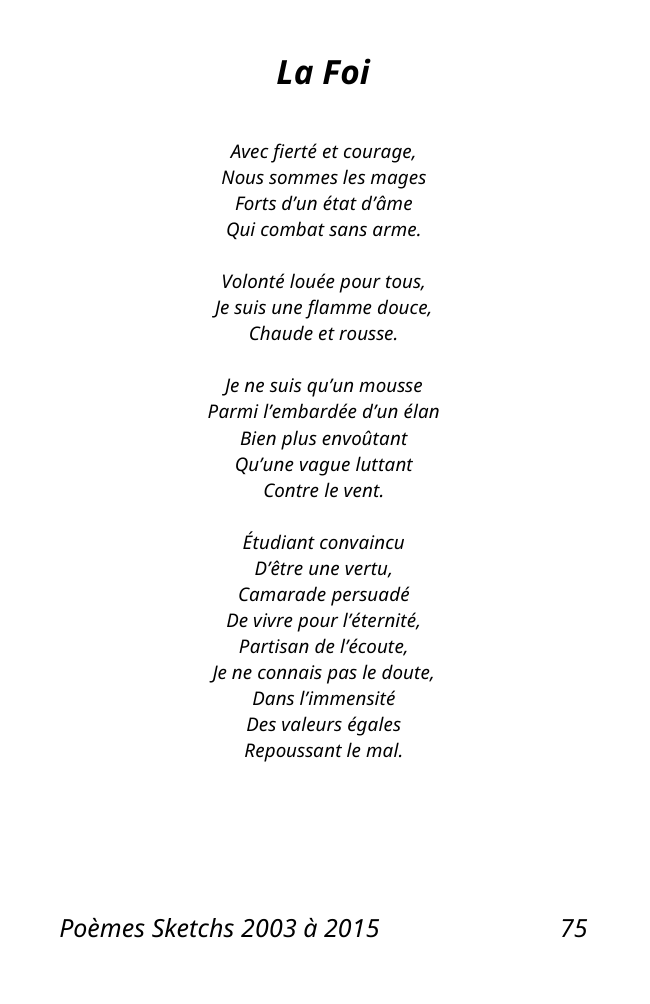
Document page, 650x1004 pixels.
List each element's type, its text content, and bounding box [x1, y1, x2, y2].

text De vivre pour l’éternité, [59, 607, 591, 633]
text Repoussant le mal. [59, 737, 591, 763]
text Des valeurs égales [59, 711, 591, 737]
text Je ne connais pas le doute, [59, 659, 591, 685]
text Je ne suis qu’un mousse [59, 372, 591, 398]
text Camarade persuadé [59, 581, 591, 607]
subtitle La Foi [59, 49, 591, 95]
text Volonté louée pour tous, [59, 268, 591, 294]
text Partisan de l’écoute, [59, 633, 591, 659]
text D’être une vertu, [59, 554, 591, 581]
text Contre le vent. [59, 476, 591, 502]
text Bien plus envoûtant [59, 424, 591, 450]
text Qu’une vague luttant [59, 450, 591, 476]
text Je suis une flamme douce, [59, 294, 591, 320]
text Nous sommes les mages [59, 164, 591, 190]
text Étudiant convaincu [59, 528, 591, 554]
text Forts d’un état d’âme [59, 190, 591, 216]
text Dans l’immensité [59, 685, 591, 711]
text Avec fierté et courage, [59, 138, 591, 164]
text Chaude et rousse. [59, 320, 591, 346]
text Qui combat sans arme. [59, 216, 591, 242]
text Parmi l’embardée d’un élan [59, 398, 591, 424]
